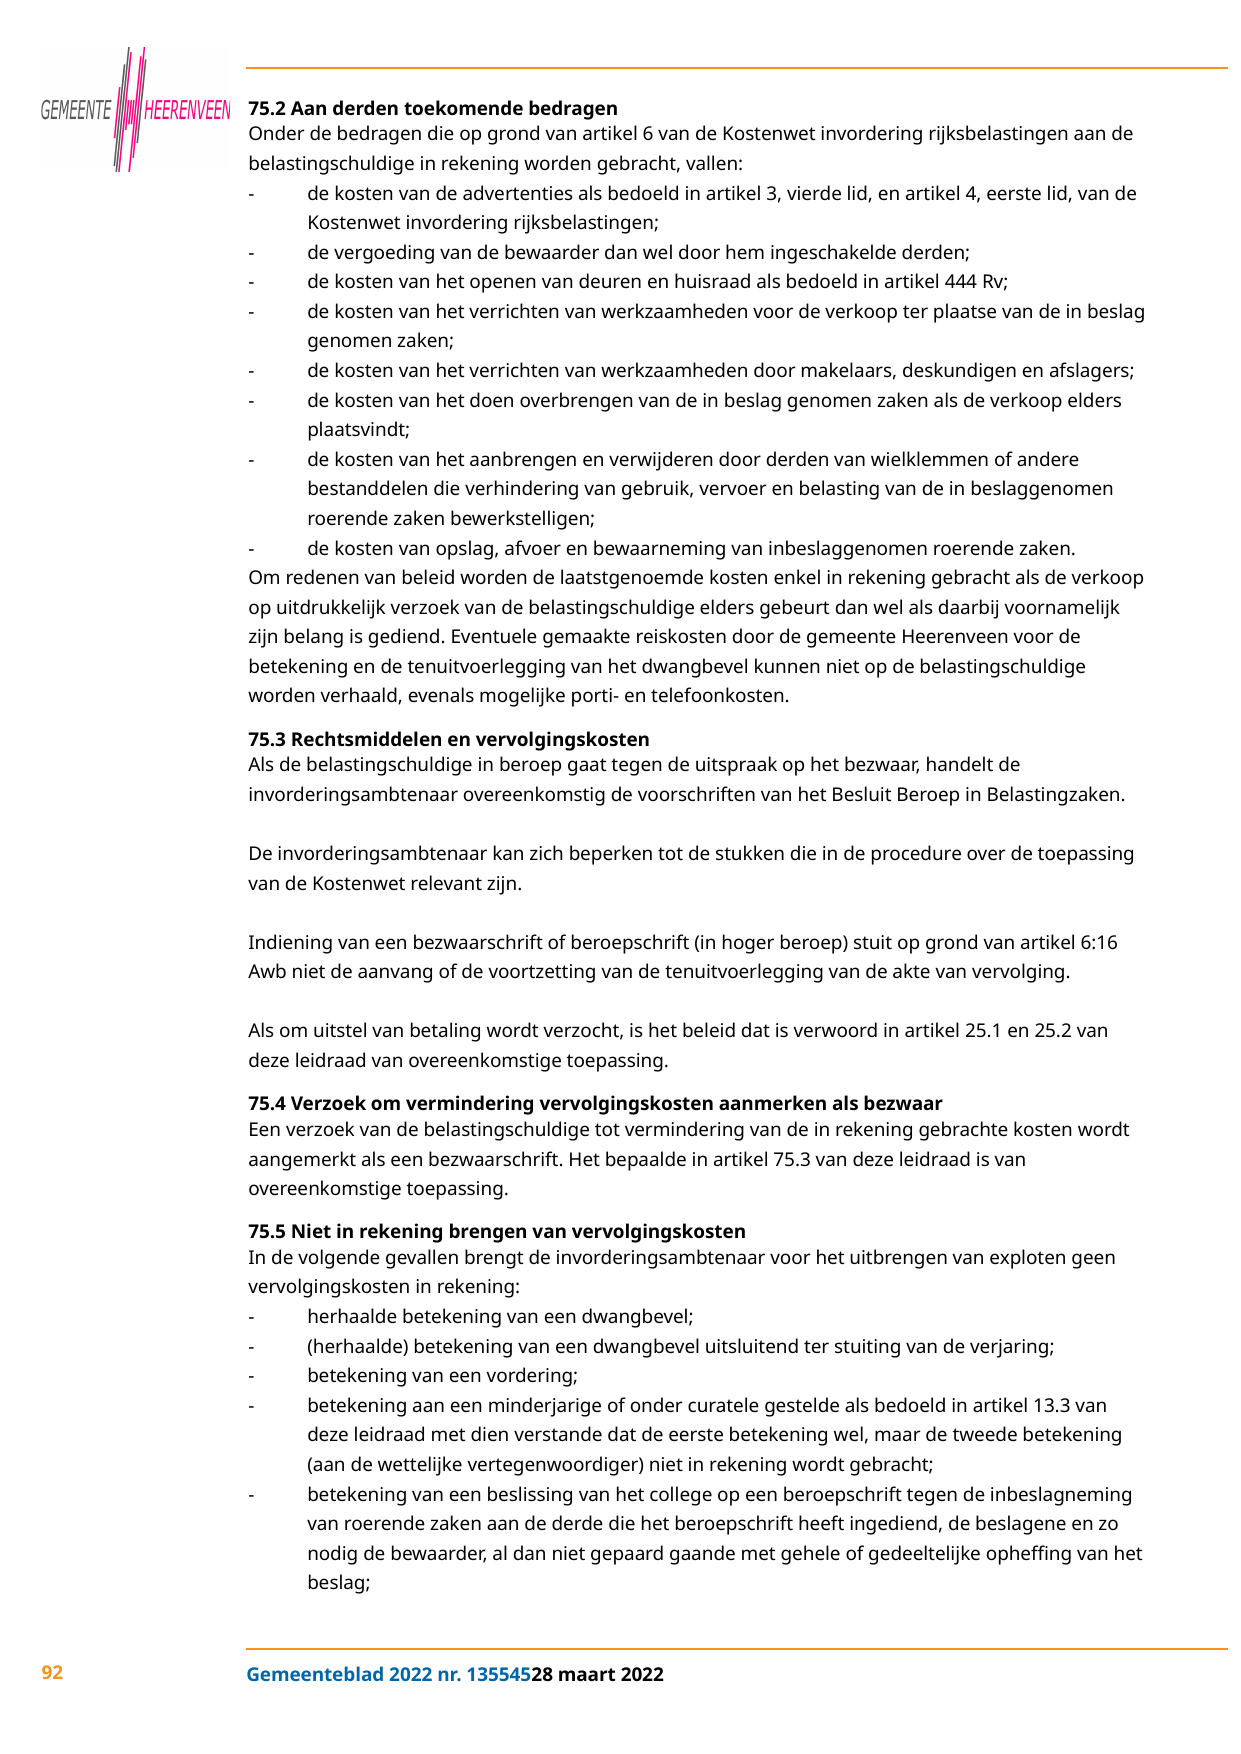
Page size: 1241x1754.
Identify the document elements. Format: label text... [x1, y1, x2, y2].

text In de volgende gevallen brengt de invorderingsambtenaar voor het uitbrengen van exploten geen vervolgingskosten in rekening: [248, 1244, 1152, 1299]
list de kosten van het verrichten van werkzaamheden door makelaars, deskundigen en afslagers; [248, 357, 1152, 383]
list de kosten van het aanbrengen en verwijderen door derden van wielklemmen of andere bestanddelen die verhindering van gebruik, vervoer en belasting van de in beslaggenomen roerende zaken bewerkstelligen; [248, 446, 1152, 531]
text 75.2 Aan derden toekomende bedragen [248, 95, 1152, 121]
list de kosten van het doen overbrengen van de in beslag genomen zaken als de verkoop elders plaatsvindt; [248, 387, 1152, 442]
text 75.4 Verzoek om vermindering vervolgingskosten aanmerken als bezwaar [248, 1090, 1152, 1116]
list betekening van een vordering; [248, 1362, 1152, 1388]
list de kosten van het openen van deuren en huisraad als bedoeld in artikel 444 Rv; [248, 268, 1152, 294]
list de kosten van het verrichten van werkzaamheden voor de verkoop ter plaatse van de in beslag genomen zaken; [248, 298, 1152, 353]
text De invorderingsambtenaar kan zich beperken tot de stukken die in de procedure over de toepassing van de Kostenwet relevant zijn. [248, 840, 1152, 896]
list betekening aan een minderjarige of onder curatele gestelde als bedoeld in artikel 13.3 van deze leidraad met dien verstande dat de eerste betekening wel, maar de tweede betekening (aan de wettelijke vertegenwoordiger) niet in rekening wordt gebracht; [248, 1392, 1152, 1477]
text Onder de bedragen die op grond van artikel 6 van de Kostenwet invordering rijksbelastingen aan de belastingschuldige in rekening worden gebracht, vallen: [248, 121, 1152, 176]
text Als om uitstel van betaling wordt verzocht, is het beleid dat is verwoord in artikel 25.1 en 25.2 van deze leidraad van overeenkomstige toepassing. [248, 1018, 1152, 1073]
text Een verzoek van de belastingschuldige tot vermindering van de in rekening gebrachte kosten wordt aangemerkt als een bezwaarschrift. Het bepaalde in artikel 75.3 van deze leidraad is van overeenkomstige toepassing. [248, 1116, 1152, 1201]
text 75.3 Rechtsmiddelen en vervolgingskosten [248, 726, 1152, 751]
list de vergoeding van de bewaarder dan wel door hem ingeschakelde derden; [248, 239, 1152, 264]
list de kosten van opslag, afvoer en bewaarneming van inbeslaggenomen roerende zaken. [248, 535, 1152, 560]
list (herhaalde) betekening van een dwangbevel uitsluitend ter stuiting van de verjaring; [248, 1333, 1152, 1359]
text Indiening van een bezwaarschrift of beroepschrift (in hoger beroep) stuit op grond van artikel 6:16 Awb niet de aanvang of de voortzetting van de tenuitvoerlegging van de akte van vervolging. [248, 929, 1152, 984]
list de kosten van de advertenties als bedoeld in artikel 3, vierde lid, en artikel 4, eerste lid, van de Kostenwet invordering rijksbelastingen; [248, 180, 1152, 235]
list herhaalde betekening van een dwangbevel; [248, 1303, 1152, 1329]
text Als de belastingschuldige in beroep gaat tegen de uitspraak op het bezwaar, handelt de invorderingsambtenaar overeenkomstig de voorschriften van het Besluit Beroep in Belastingzaken. [248, 751, 1152, 807]
text 75.5 Niet in rekening brengen van vervolgingskosten [248, 1218, 1152, 1244]
list betekening van een beslissing van het college op een beroepschrift tegen de inbeslagneming van roerende zaken aan de derde die het beroepschrift heeft ingediend, de beslagene en zo nodig de bewaarder, al dan niet gepaard gaande met gehele of gedeeltelijke opheffing van het beslag; [248, 1481, 1152, 1595]
picture [41, 47, 231, 172]
text Om redenen van beleid worden de laatstgenoemde kosten enkel in rekening gebracht als de verkoop op uitdrukkelijk verzoek van de belastingschuldige elders gebeurt dan wel als daarbij voornamelijk zijn belang is gediend. Eventuele gemaakte reiskosten door de gemeente Heerenveen voor de betekening en de tenuitvoerlegging van het dwangbevel kunnen niet op de belastingschuldige worden verhaald, evenals mogelijke porti- en telefoonkosten. [248, 564, 1152, 708]
